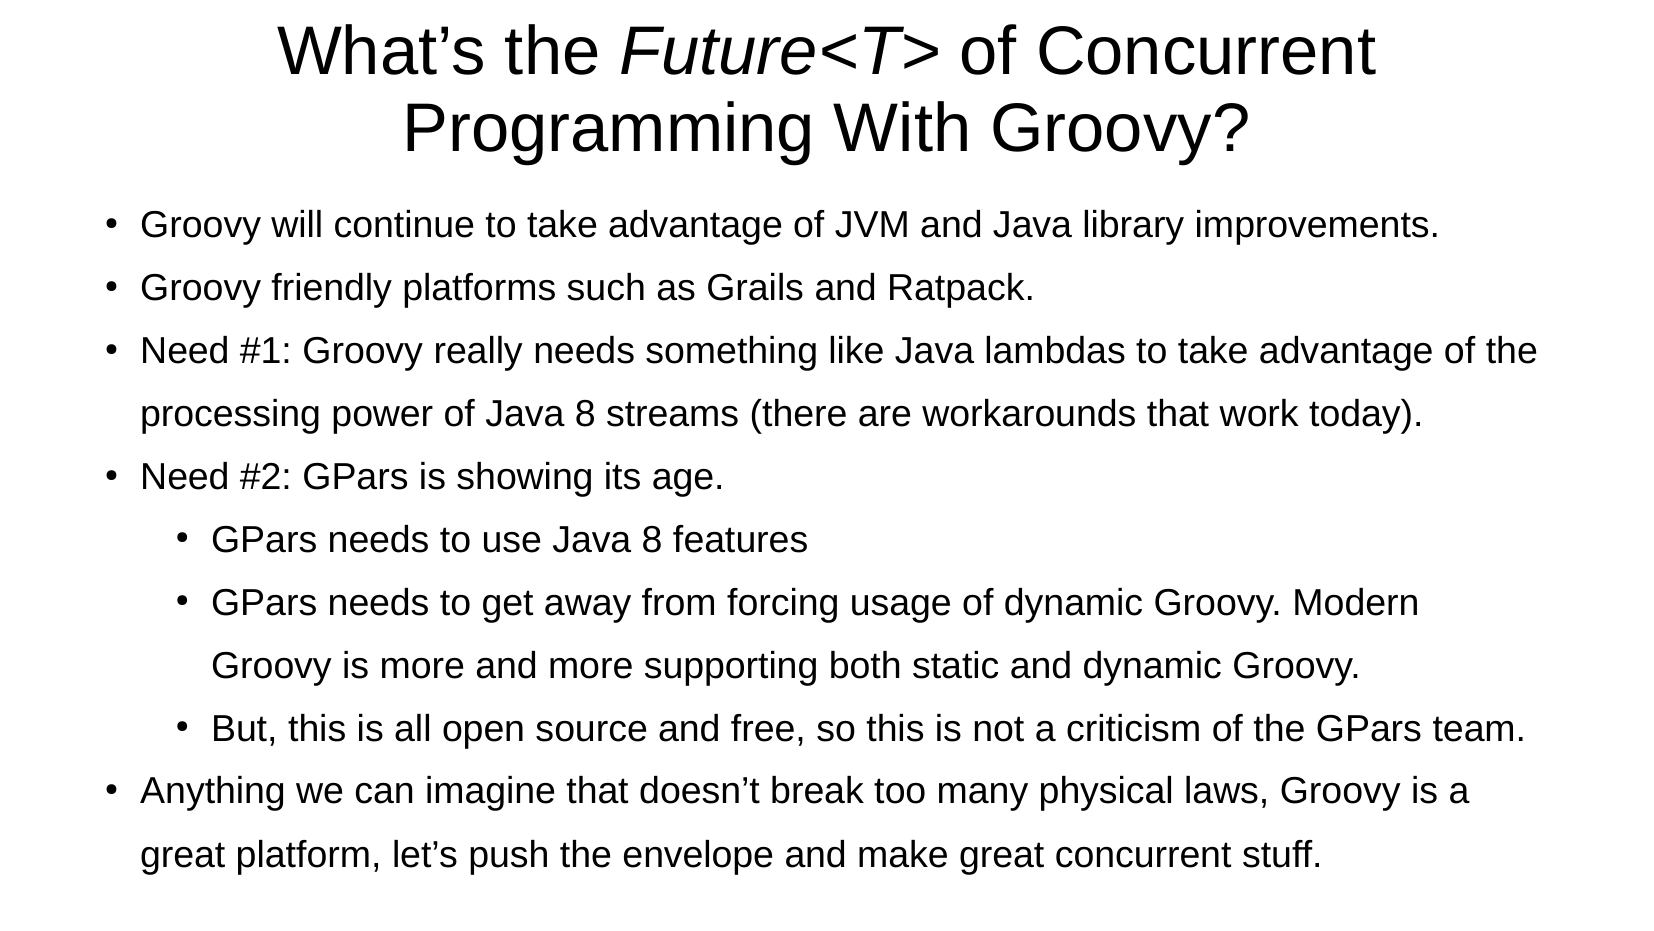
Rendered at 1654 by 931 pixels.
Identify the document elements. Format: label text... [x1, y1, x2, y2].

title What’s the Future<T> of Concurrent Programming With Groovy? [82, 12, 1571, 166]
text_box Groovy will continue to take advantage of JVM and Java library improvements. Groovy friendly platforms such as Grails and Ratpack. Need #1: Groovy really needs something like Java lambdas to take advantage of the processing power of Java 8 streams (there are workarounds that work today). Need #2: GPars is showing its age. GPars needs to use Java 8 features GPars needs to get away from forcing usage of dynamic Groovy. Modern Groovy is more and more supporting both static and dynamic Groovy. But, this is all open source and free, so this is not a criticism of the GPars team. Anything we can imagine that doesn’t break too many physical laws, Groovy is a great platform, let’s push the envelope and make great concurrent stuff. [90, 175, 1561, 886]
